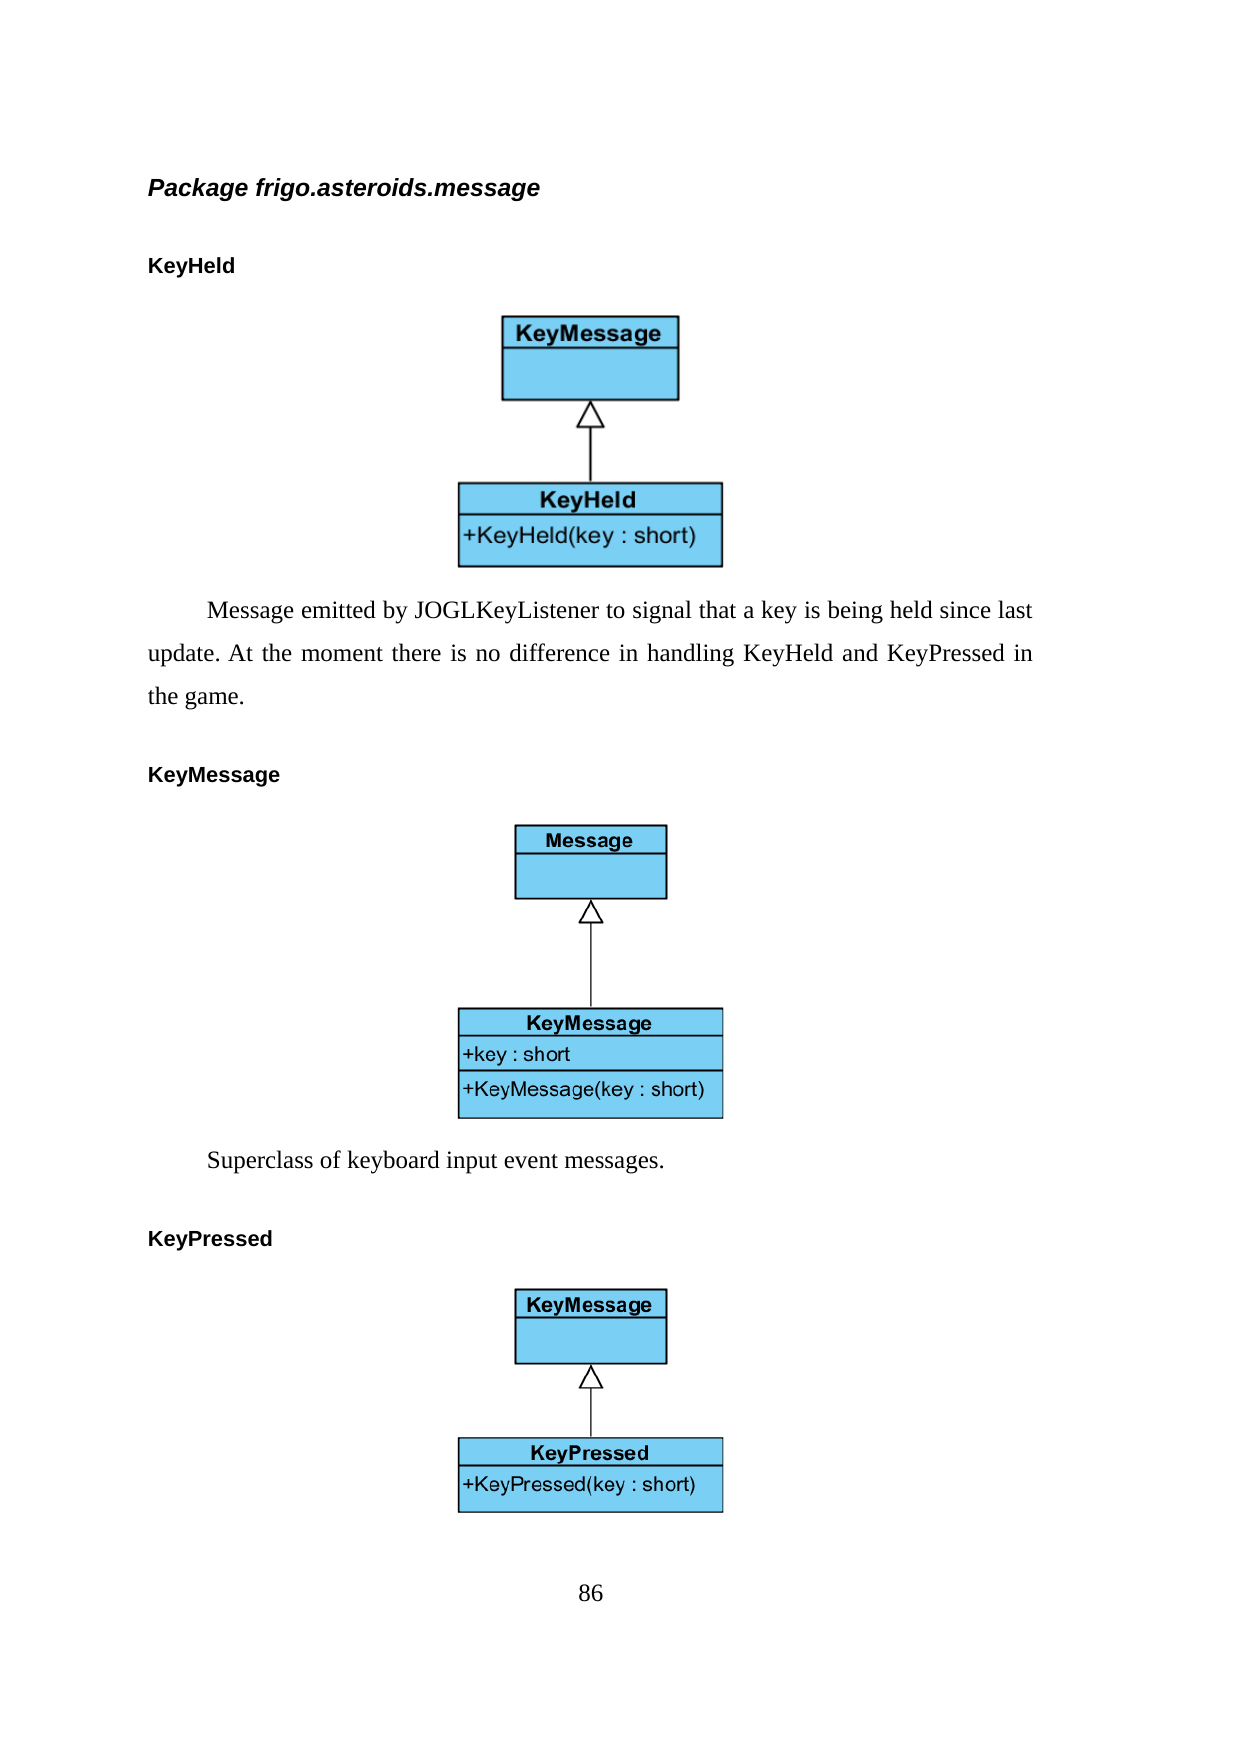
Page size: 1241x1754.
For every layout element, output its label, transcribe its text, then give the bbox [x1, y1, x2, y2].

text Message emitted by JOGLKeyListener to signal that a key is being held since last update. At the moment there is no difference in handling KeyHeld and KeyPressed in the game. [148, 595, 1033, 710]
picture [457, 1288, 724, 1513]
text Superclass of keyboard input event messages. [148, 1145, 1033, 1174]
subtitle KeyMessage [148, 762, 1033, 787]
subtitle KeyHeld [148, 253, 1033, 278]
subtitle Package frigo.asteroids.message [148, 173, 1033, 201]
picture [457, 824, 724, 1119]
picture [457, 315, 724, 568]
subtitle KeyPressed [148, 1226, 1033, 1251]
